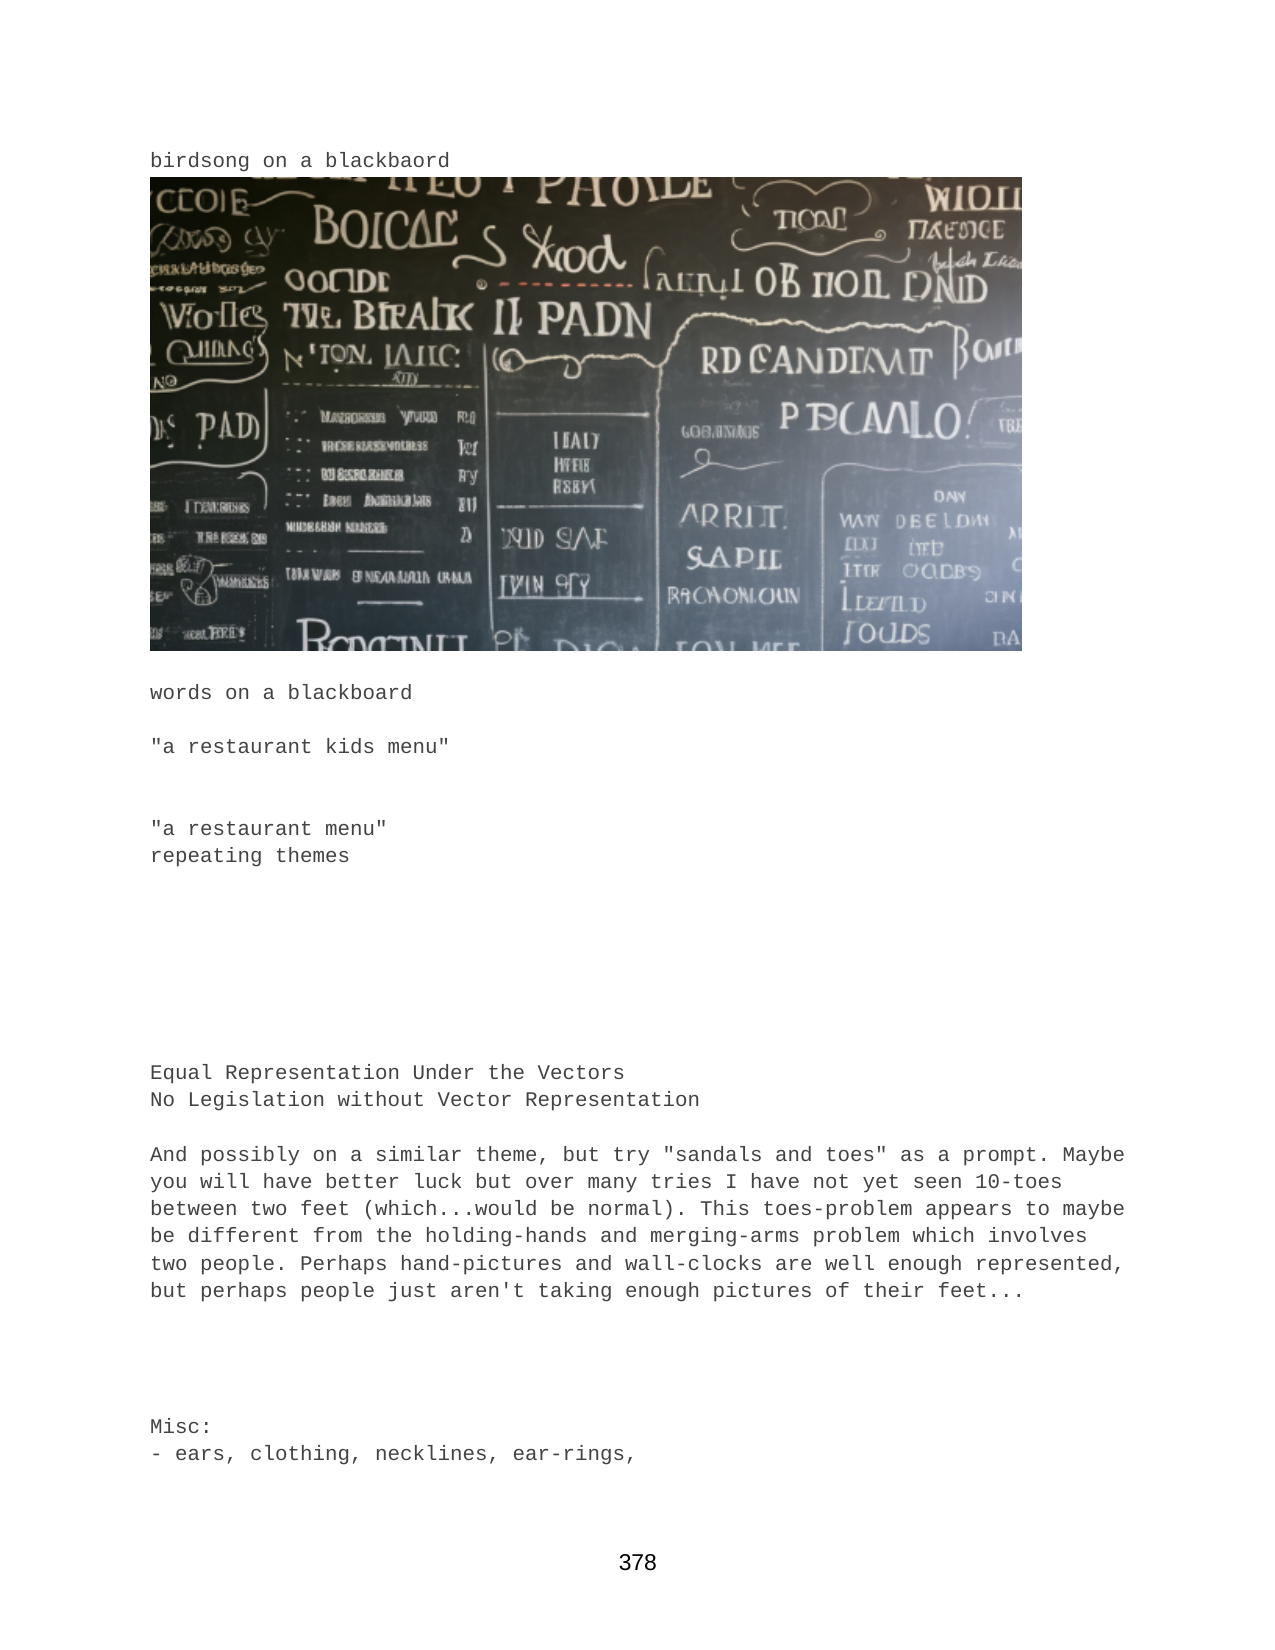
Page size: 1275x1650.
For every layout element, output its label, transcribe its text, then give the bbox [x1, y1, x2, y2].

text repeating themes [150, 845, 1125, 868]
text words on a blackboard [150, 682, 1125, 705]
text Misc: [150, 1416, 1125, 1439]
text "a restaurant menu" [150, 818, 1125, 841]
picture [150, 177, 1022, 651]
text "a restaurant kids menu" [150, 736, 1125, 760]
text - ears, clothing, necklines, ear-rings, [150, 1443, 1125, 1467]
text And possibly on a similar theme, but try "sandals and toes" as a prompt. Maybe you will have better luck but over many tries I have not yet seen 10-toes between two feet (which...would be normal). This toes-problem appears to maybe be different from the holding-hands and merging-arms problem which involves two people. Perhaps hand-pictures and wall-clocks are well enough represented, but perhaps people just aren't taking enough pictures of their feet... [150, 1144, 1125, 1303]
text No Legislation without Vector Representation [150, 1089, 1125, 1113]
text Equal Representation Under the Vectors [150, 1062, 1125, 1086]
text birdsong on a blackbaord [150, 150, 1125, 174]
